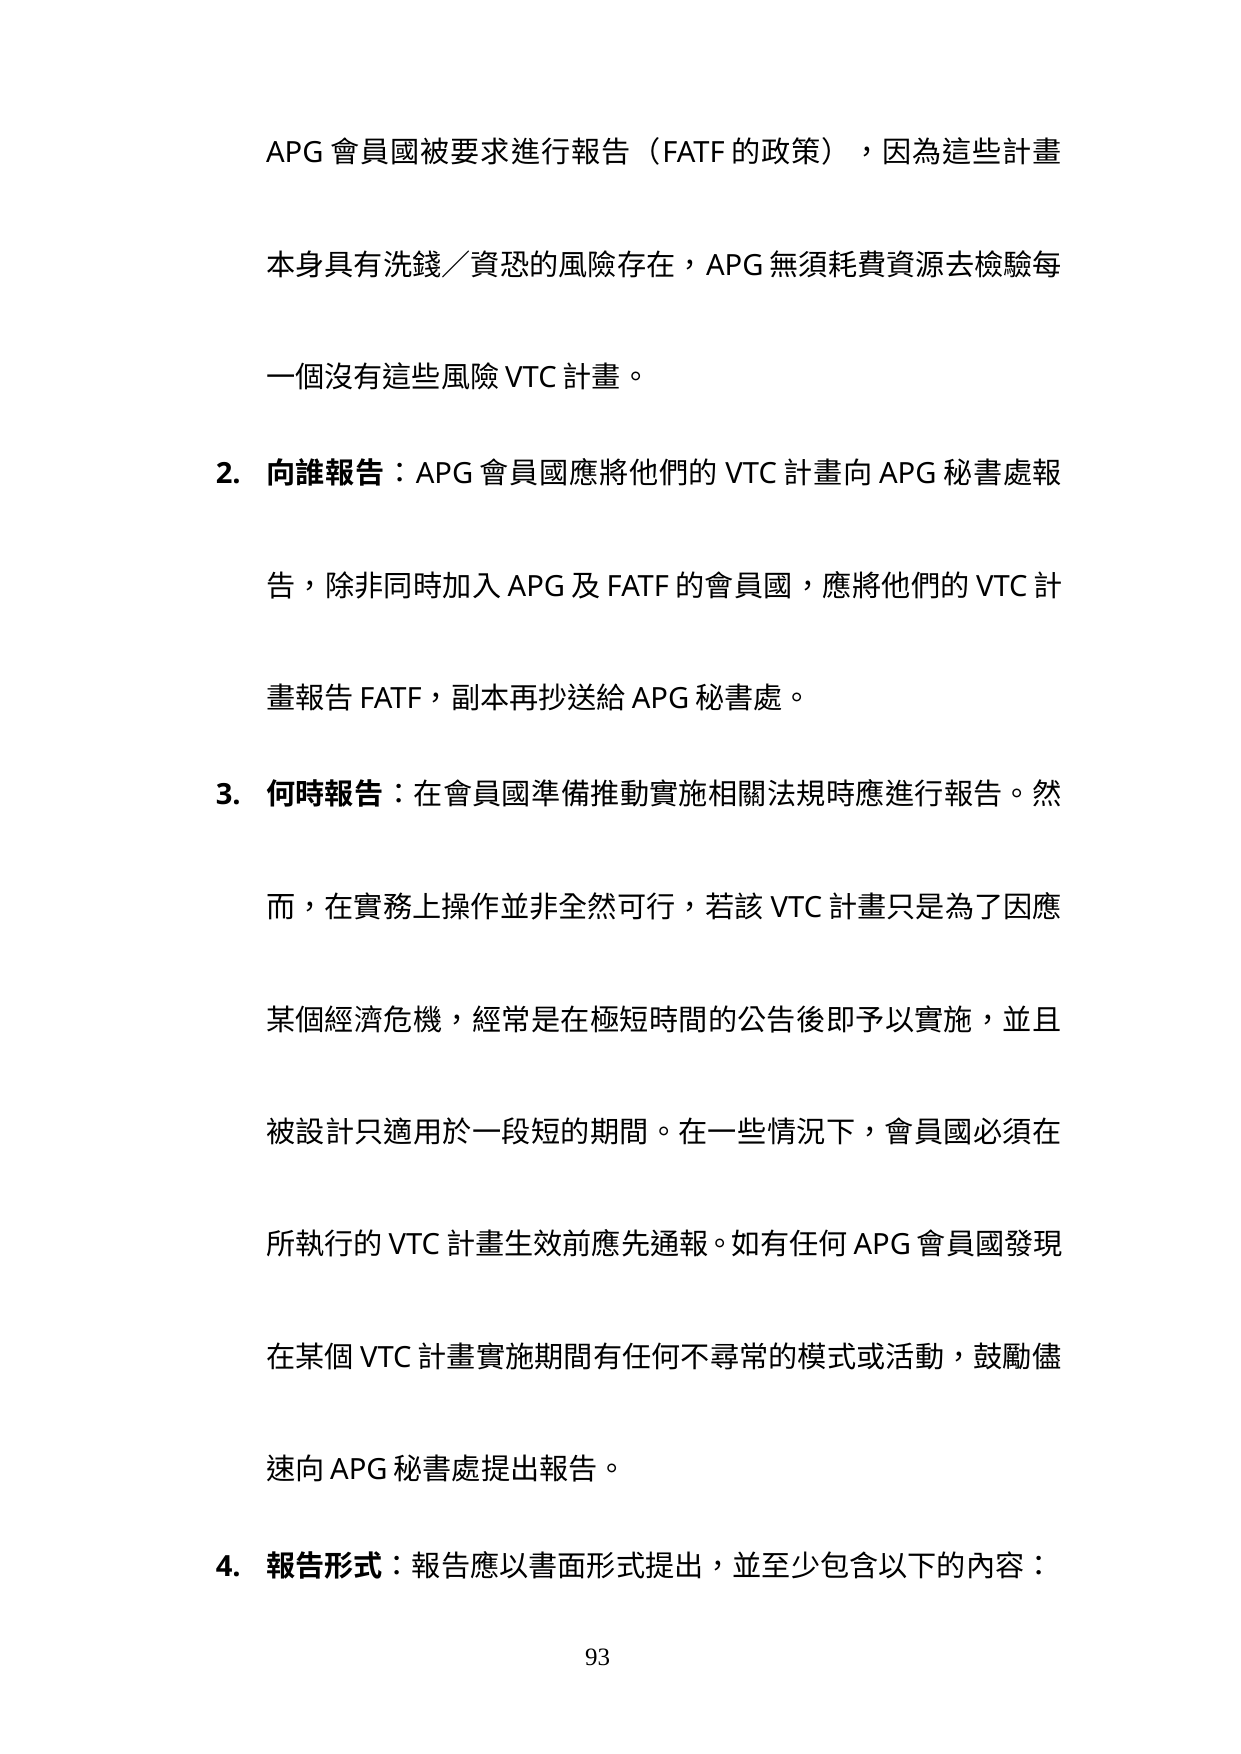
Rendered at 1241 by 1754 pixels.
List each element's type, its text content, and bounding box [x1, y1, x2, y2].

list 何時報告：在會員國準備推動實施相關法規時應進行報告。然而，在實務上操作並非全然可行，若該VTC計畫只是為了因應某個經濟危機，經常是在極短時間的公告後即予以實施，並且被設計只適用於一段短的期間。在一些情況下，會員國必須在所執行的VTC計畫生效前應先通報。如有任何APG會員國發現在某個VTC計畫實施期間有任何不尋常的模式或活動，鼓勵儘速向APG秘書處提出報告。 [216, 755, 1062, 1505]
list APG會員國被要求進行報告（FATF的政策），因為這些計畫本身具有洗錢／資恐的風險存在，APG無須耗費資源去檢驗每一個沒有這些風險VTC計畫。 [216, 112, 1062, 412]
list 向誰報告：APG會員國應將他們的VTC計畫向APG秘書處報告，除非同時加入APG及FATF的會員國，應將他們的VTC計畫報告FATF，副本再抄送給APG秘書處。 [216, 433, 1062, 733]
list 報告形式：報告應以書面形式提出，並至少包含以下的內容： [216, 1526, 1062, 1601]
